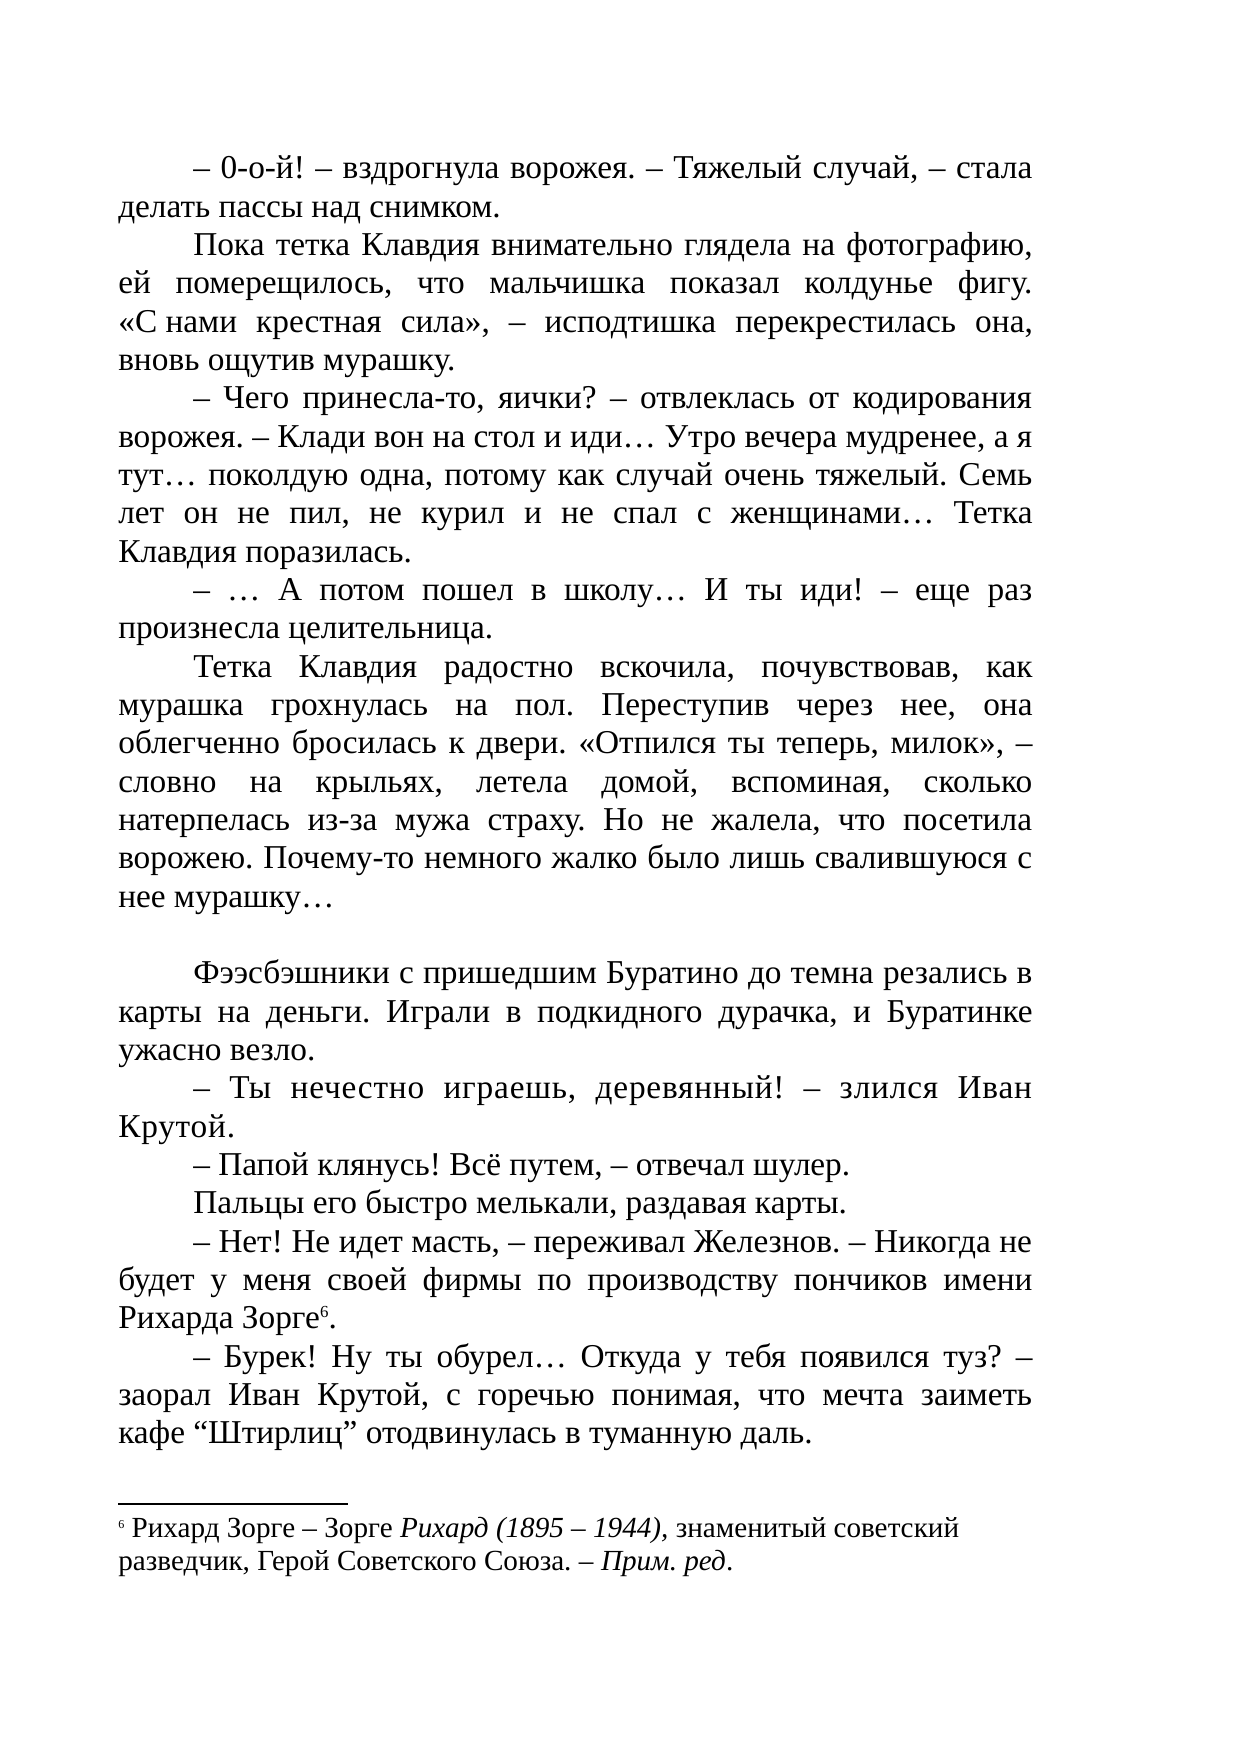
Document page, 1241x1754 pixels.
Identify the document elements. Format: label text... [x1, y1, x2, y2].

subtitle Пальцы его быстро мелькали, раздавая карты. [118, 1183, 1033, 1221]
subtitle – 0-о-й! – вздрогнула ворожея. – Тяжелый случай, – стала делать пассы над снимком. [118, 148, 1033, 224]
subtitle Тетка Клавдия радостно вскочила, почувствовав, как мурашка грохнулась на пол. Переступив через нее, она облегченно бросилась к двери. «Отпился ты теперь, милок», – словно на крыльях, летела домой, вспоминая, сколько натерпелась из-за мужа страху. Но не жалела, что посетила ворожею. Почему-то немного жалко было лишь свалившуюся с нее мурашку… [118, 646, 1033, 914]
subtitle – Нет! Не идет масть, – переживал Железнов. – Никогда не будет у меня своей фирмы по производству пончиков имени Рихарда Зорге. [118, 1221, 1033, 1336]
subtitle – … А потом пошел в школу… И ты иди! – еще раз произнесла целительница. [118, 569, 1033, 646]
subtitle – Папой клянусь! Всё путем, – отвечал шулер. [118, 1144, 1033, 1183]
subtitle – Чего принесла-то, яички? – отвлеклась от кодирования ворожея. – Клади вон на стол и иди… Утро вечера мудренее, а я тут… поколдую одна, потому как случай очень тяжелый. Семь лет он не пил, не курил и не спал с женщинами… Тетка Клавдия поразилась. [118, 378, 1033, 569]
text Рихард Зорге – Зорге Рихард (1895 – 1944), знаменитый советский разведчик, Герой Советского Союза. – Прим. ред. [118, 1510, 1033, 1577]
subtitle – Ты нечестно играешь, деревянный! – злился Иван Крутой. [118, 1068, 1033, 1144]
subtitle – Бурек! Ну ты обурел… Откуда у тебя появился туз? – заорал Иван Крутой, с горечью понимая, что мечта заиметь кафе “Штирлиц” отодвинулась в туманную даль. [118, 1336, 1033, 1451]
subtitle Пока тетка Клавдия внимательно глядела на фотографию, ей померещилось, что мальчишка показал колдунье фигу. «С нами крестная сила», – исподтишка перекрестилась она, вновь ощутив мурашку. [118, 224, 1033, 378]
subtitle Фээсбэшники с пришедшим Буратино до темна резались в карты на деньги. Играли в подкидного дурачка, и Буратинке ужасно везло. [118, 953, 1033, 1068]
